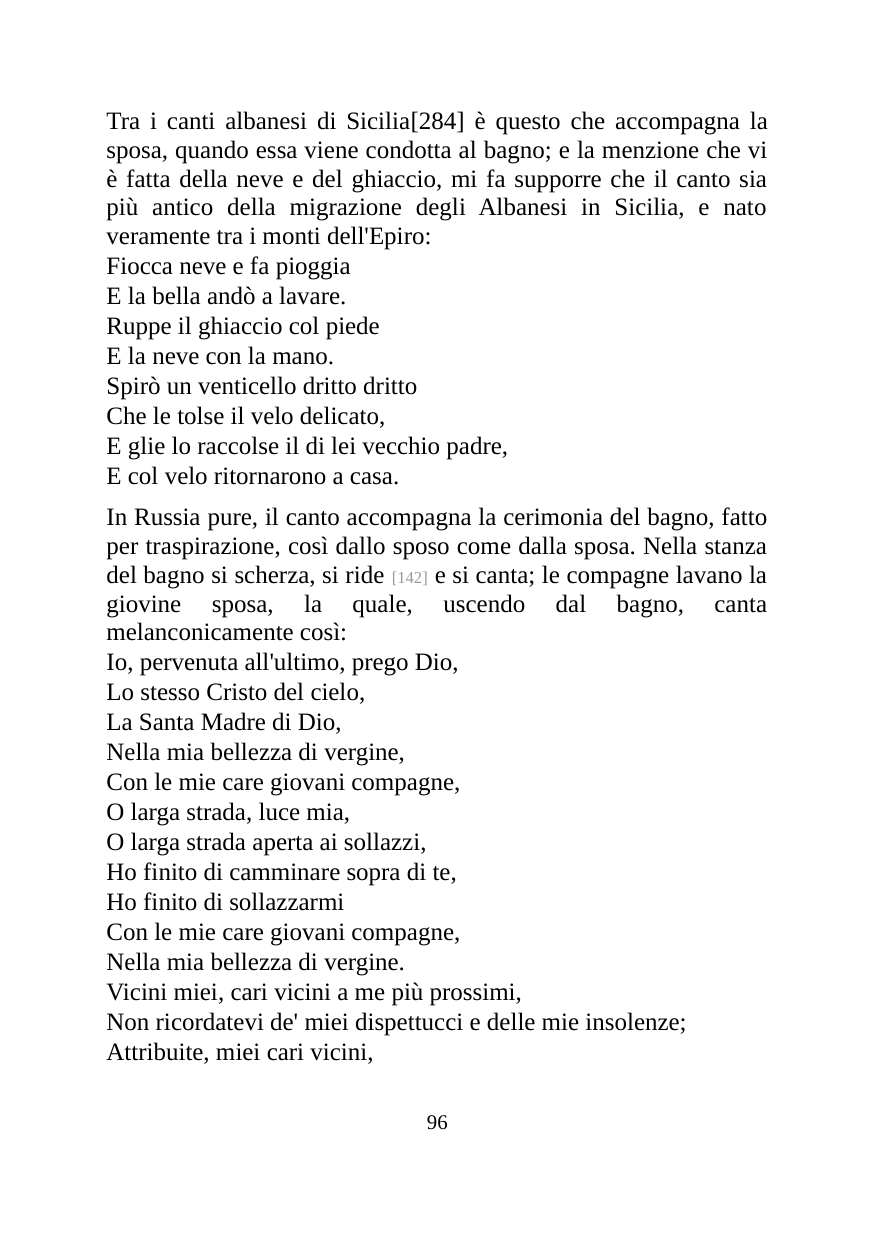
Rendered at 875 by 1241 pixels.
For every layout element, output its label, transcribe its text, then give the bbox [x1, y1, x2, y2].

text Tra i canti albanesi di Sicilia[284] è questo che accompagna la sposa, quando essa viene condotta al bagno; e la menzione che vi è fatta della neve e del ghiaccio, mi fa supporre che il canto sia più antico della migrazione degli Albanesi in Sicilia, e nato veramente tra i monti dell'Epiro: [106, 106, 768, 250]
text Fiocca neve e fa pioggia E la bella andò a lavare. Ruppe il ghiaccio col piede E la neve con la mano. Spirò un venticello dritto dritto Che le tolse il velo delicato, E glie lo raccolse il di lei vecchio padre, E col velo ritornarono a casa. [106, 250, 768, 490]
text In Russia pure, il canto accompagna la cerimonia del bagno, fatto per traspirazione, così dallo sposo come dalla sposa. Nella stanza del bagno si scherza, si ride [142] e si canta; le compagne lavano la giovine sposa, la quale, uscendo dal bagno, canta melanconicamente così: [106, 502, 768, 646]
text Io, pervenuta all'ultimo, prego Dio, Lo stesso Cristo del cielo, La Santa Madre di Dio, Nella mia bellezza di vergine, Con le mie care giovani compagne, O larga strada, luce mia, O larga strada aperta ai sollazzi, Ho finito di camminare sopra di te, Ho finito di sollazzarmi Con le mie care giovani compagne, Nella mia bellezza di vergine. Vicini miei, cari vicini a me più prossimi, Non ricordatevi de' miei dispettucci e delle mie insolenze; Attribuite, miei cari vicini, [106, 646, 768, 1066]
